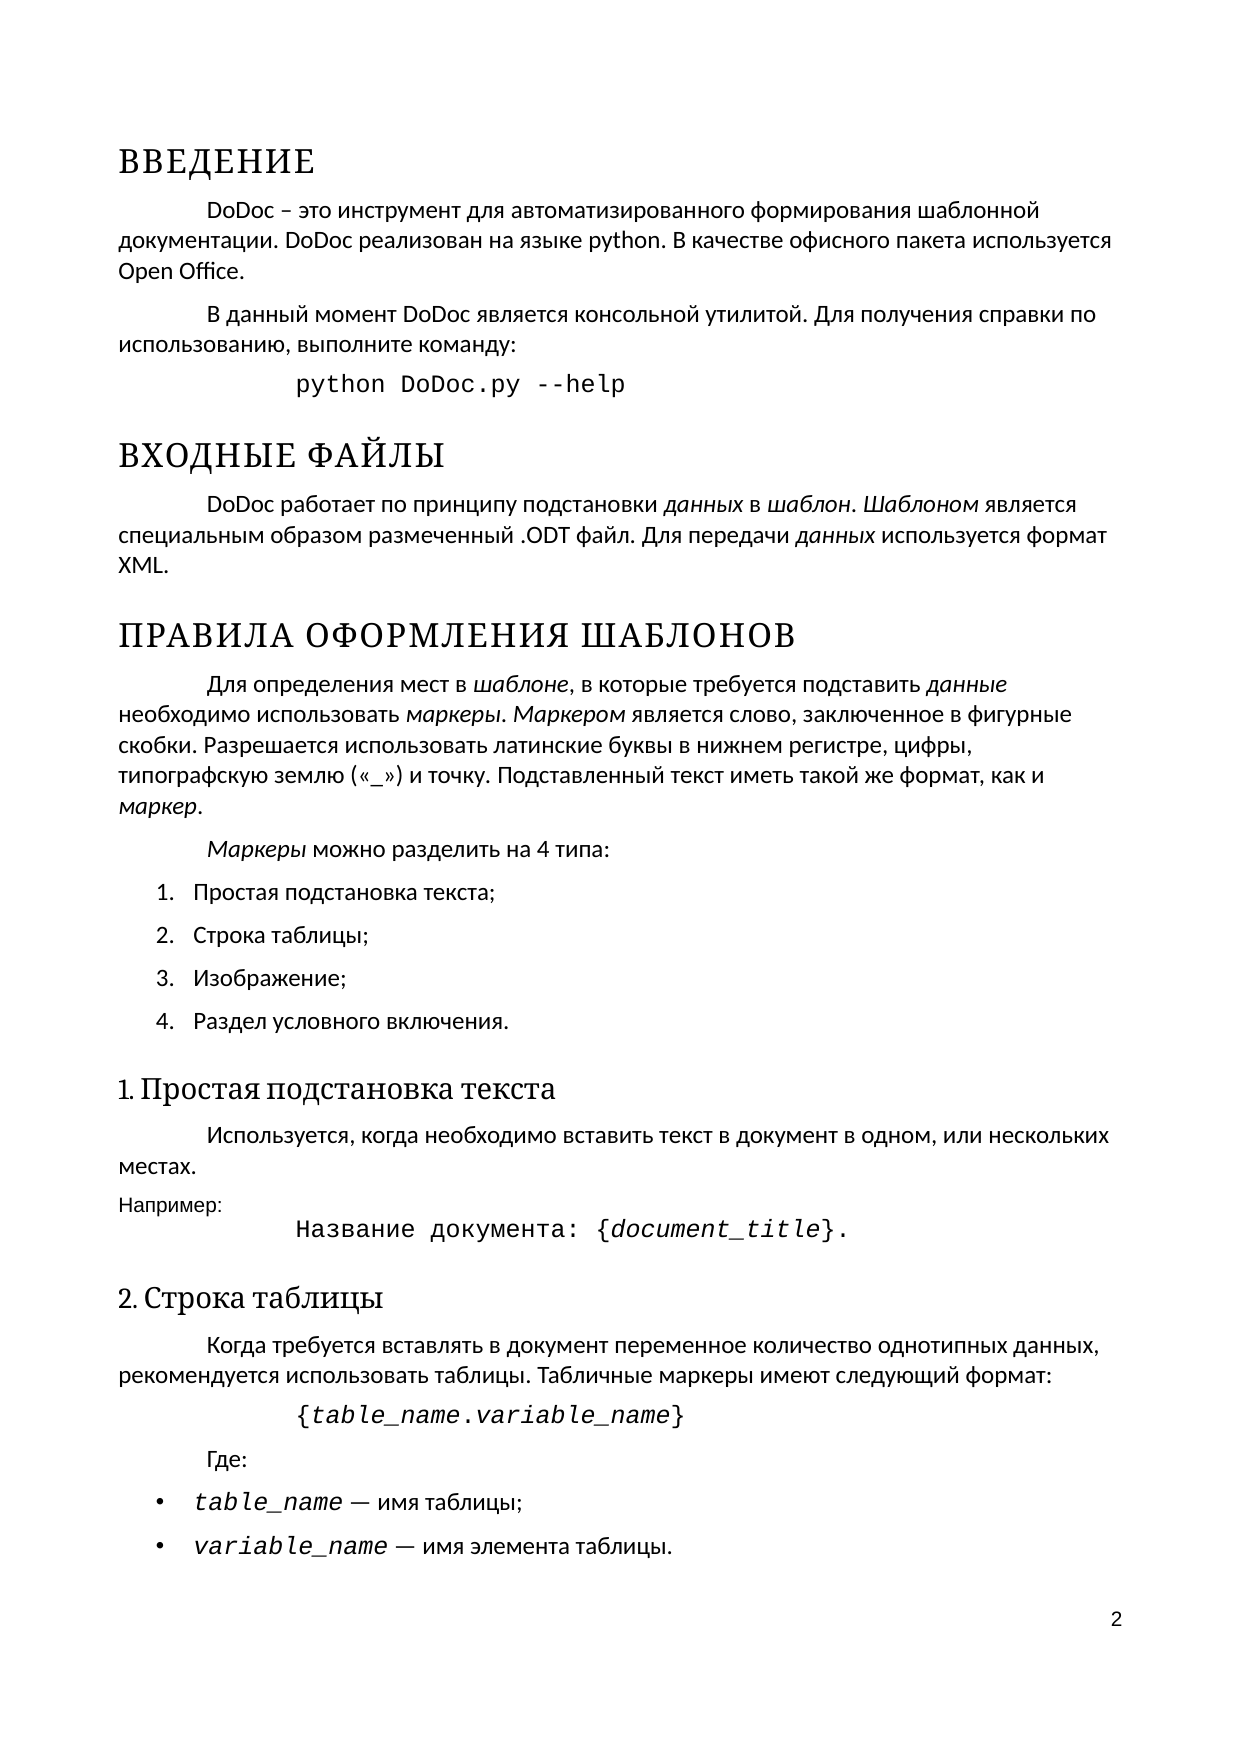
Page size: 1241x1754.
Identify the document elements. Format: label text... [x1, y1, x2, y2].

subtitle Входные файлы [118, 437, 1122, 476]
text DoDoc – это инструмент для автоматизированного формирования шаблонной документации. DoDoc реализован на языке python. В качестве офисного пакета используется Open Office. [118, 194, 1122, 286]
text DoDoc работает по принципу подстановки данных в шаблон. Шаблоном является специальным образом размеченный .ODT файл. Для передачи данных используется формат XML. [118, 488, 1122, 580]
text Когда требуется вставлять в документ переменное количество однотипных данных, рекомендуется использовать таблицы. Табличные маркеры имеют следующий формат: [118, 1329, 1122, 1390]
list variable_name — имя элемента таблицы. [156, 1530, 1122, 1562]
text Где: [118, 1443, 1122, 1474]
text python DoDoc.py --help [295, 372, 1122, 400]
text Маркеры можно разделить на 4 типа: [118, 833, 1122, 864]
text Название документа: {document_title}. [295, 1217, 1122, 1245]
text Например: [118, 1193, 1122, 1217]
list Раздел условного включения. [156, 1005, 1122, 1036]
subtitle Введение [118, 143, 1122, 181]
list Строка таблицы; [156, 919, 1122, 950]
subtitle 1. Простая подстановка текста [118, 1073, 1122, 1107]
subtitle 2. Строка таблицы [118, 1283, 1122, 1316]
text Используется, когда необходимо вставить текст в документ в одном, или нескольких местах. [118, 1119, 1122, 1180]
text В данный момент DoDoc является консольной утилитой. Для получения справки по использованию, выполните команду: [118, 298, 1122, 359]
list Изображение; [156, 962, 1122, 993]
text {table_name.variable_name} [295, 1402, 1122, 1431]
list table_name — имя таблицы; [156, 1486, 1122, 1518]
subtitle Правила оформления шаблонов [118, 617, 1122, 656]
list Простая подстановка текста; [156, 876, 1122, 907]
text Для определения мест в шаблоне, в которые требуется подставить данные необходимо использовать маркеры. Маркером является слово, заключенное в фигурные скобки. Разрешается использовать латинские буквы в нижнем регистре, цифры, типографскую землю («_») и точку. Подставленный текст иметь такой же формат, как и маркер. [118, 668, 1122, 821]
